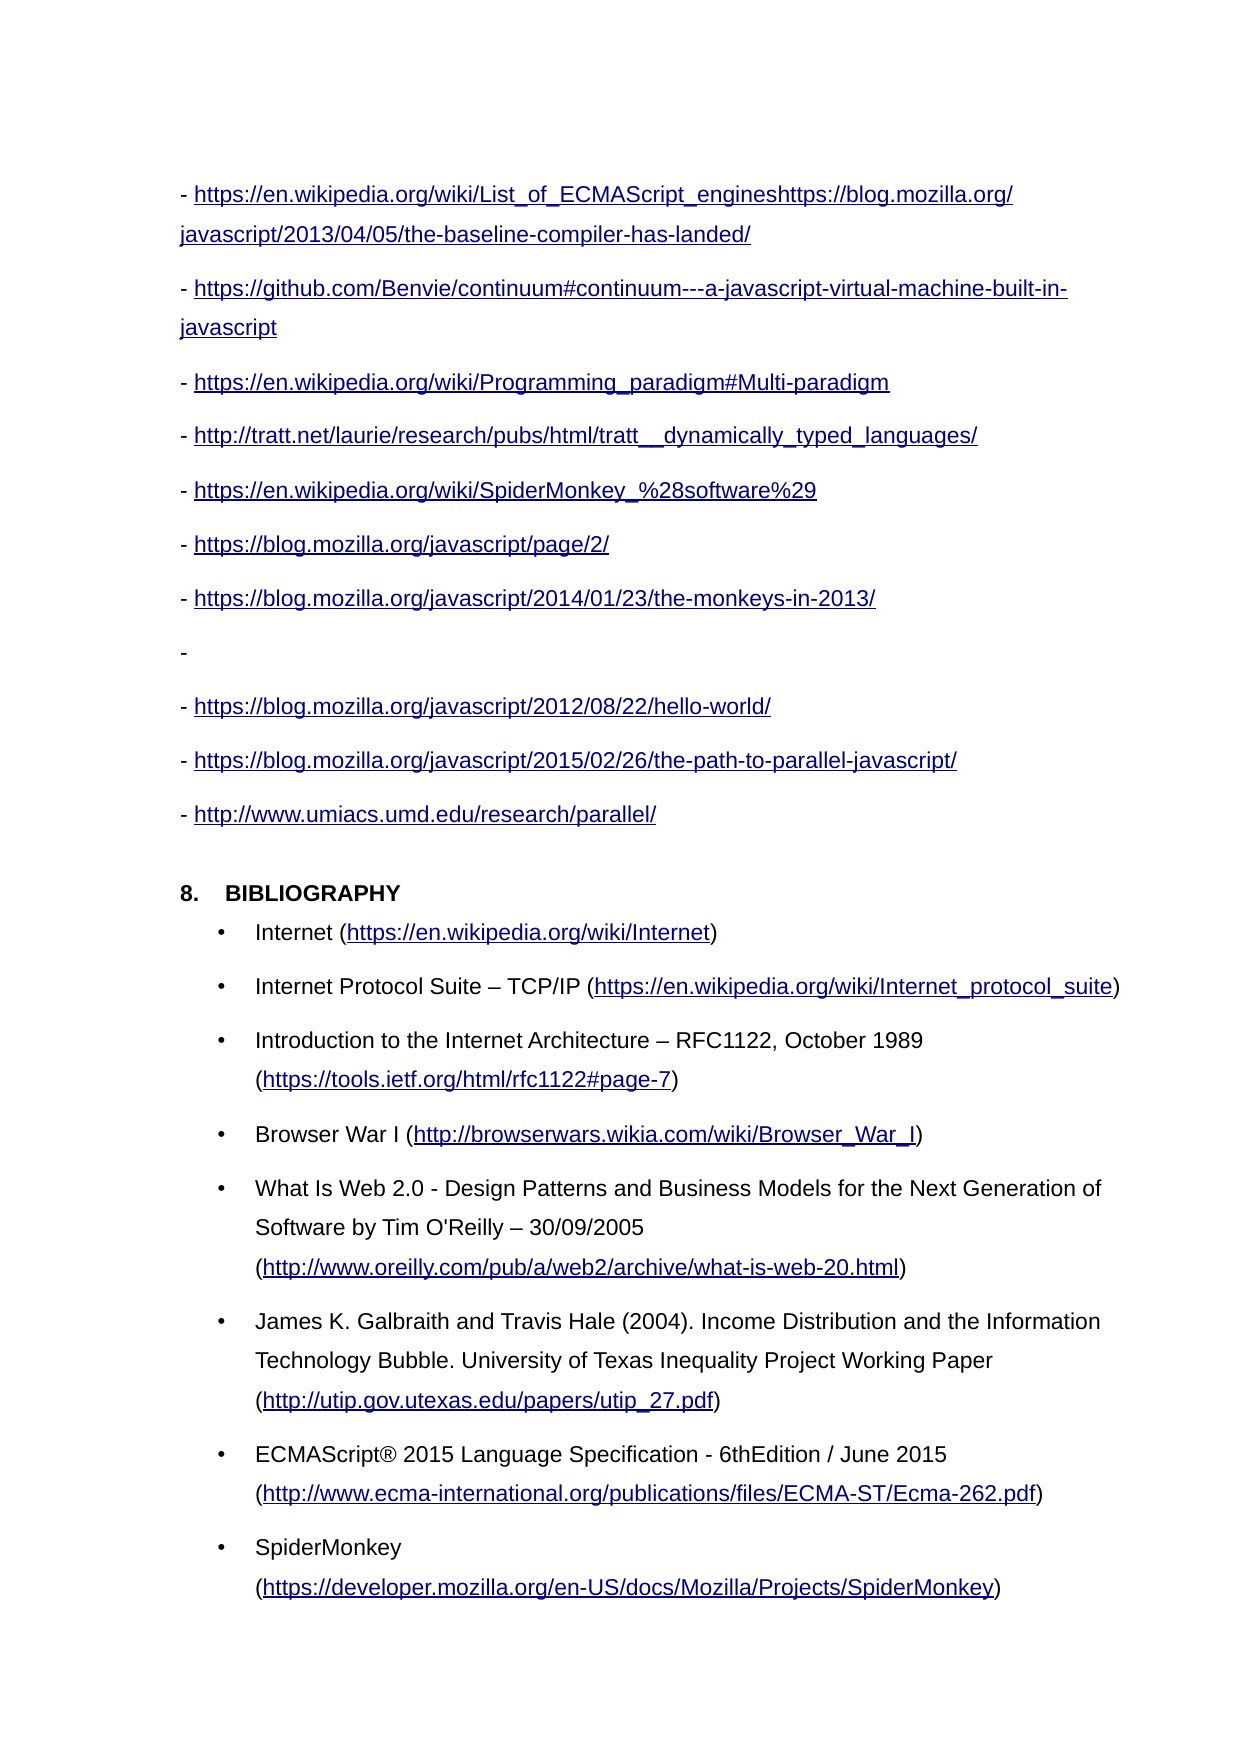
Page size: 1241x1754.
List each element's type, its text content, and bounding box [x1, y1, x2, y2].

text - [180, 639, 1122, 665]
text - https://blog.mozilla.org/javascript/2015/02/26/the-path-to-parallel-javascript/ [180, 747, 1122, 773]
text - https://en.wikipedia.org/wiki/List_of_ECMAScript_engineshttps://blog.mozilla.org/javascript/2013/04/05/the-baseline-compiler-has-landed/ [180, 181, 1122, 247]
list SpiderMonkey (https://developer.mozilla.org/en-US/docs/Mozilla/Projects/SpiderMonkey) [217, 1534, 1122, 1600]
list James K. Galbraith and Travis Hale (2004). Income Distribution and the Information Technology Bubble. University of Texas Inequality Project Working Paper (http://utip.gov.utexas.edu/papers/utip_27.pdf) [217, 1308, 1122, 1413]
list Introduction to the Internet Architecture – RFC1122, October 1989 (https://tools.ietf.org/html/rfc1122#page-7) [217, 1027, 1122, 1093]
text - http://tratt.net/laurie/research/pubs/html/tratt__dynamically_typed_languages/ [180, 422, 1122, 449]
list Internet Protocol Suite – TCP/IP (https://en.wikipedia.org/wiki/Internet_protocol_suite) [217, 973, 1122, 999]
text - https://blog.mozilla.org/javascript/2014/01/23/the-monkeys-in-2013/ [180, 585, 1122, 611]
subtitle BIBLIOGRAPHY [180, 880, 1122, 906]
list ECMAScript® 2015 Language Specification - 6thEdition / June 2015 (http://www.ecma-international.org/publications/files/ECMA-ST/Ecma-262.pdf) [217, 1441, 1122, 1506]
text - https://blog.mozilla.org/javascript/2012/08/22/hello-world/ [180, 693, 1122, 719]
text - https://blog.mozilla.org/javascript/page/2/ [180, 531, 1122, 557]
text - https://en.wikipedia.org/wiki/Programming_paradigm#Multi-paradigm [180, 368, 1122, 395]
list Internet (https://en.wikipedia.org/wiki/Internet) [217, 919, 1122, 945]
text - https://github.com/Benvie/continuum#continuum---a-javascript-virtual-machine-built-in-javascript [180, 275, 1122, 341]
text - http://www.umiacs.umd.edu/research/parallel/ [180, 801, 1122, 827]
list What Is Web 2.0 - Design Patterns and Business Models for the Next Generation of Software by Tim O'Reilly – 30/09/2005 (http://www.oreilly.com/pub/a/web2/archive/what-is-web-20.html) [217, 1174, 1122, 1280]
text - https://en.wikipedia.org/wiki/SpiderMonkey_%28software%29 [180, 477, 1122, 503]
list Browser War I (http://browserwars.wikia.com/wiki/Browser_War_I) [217, 1121, 1122, 1147]
